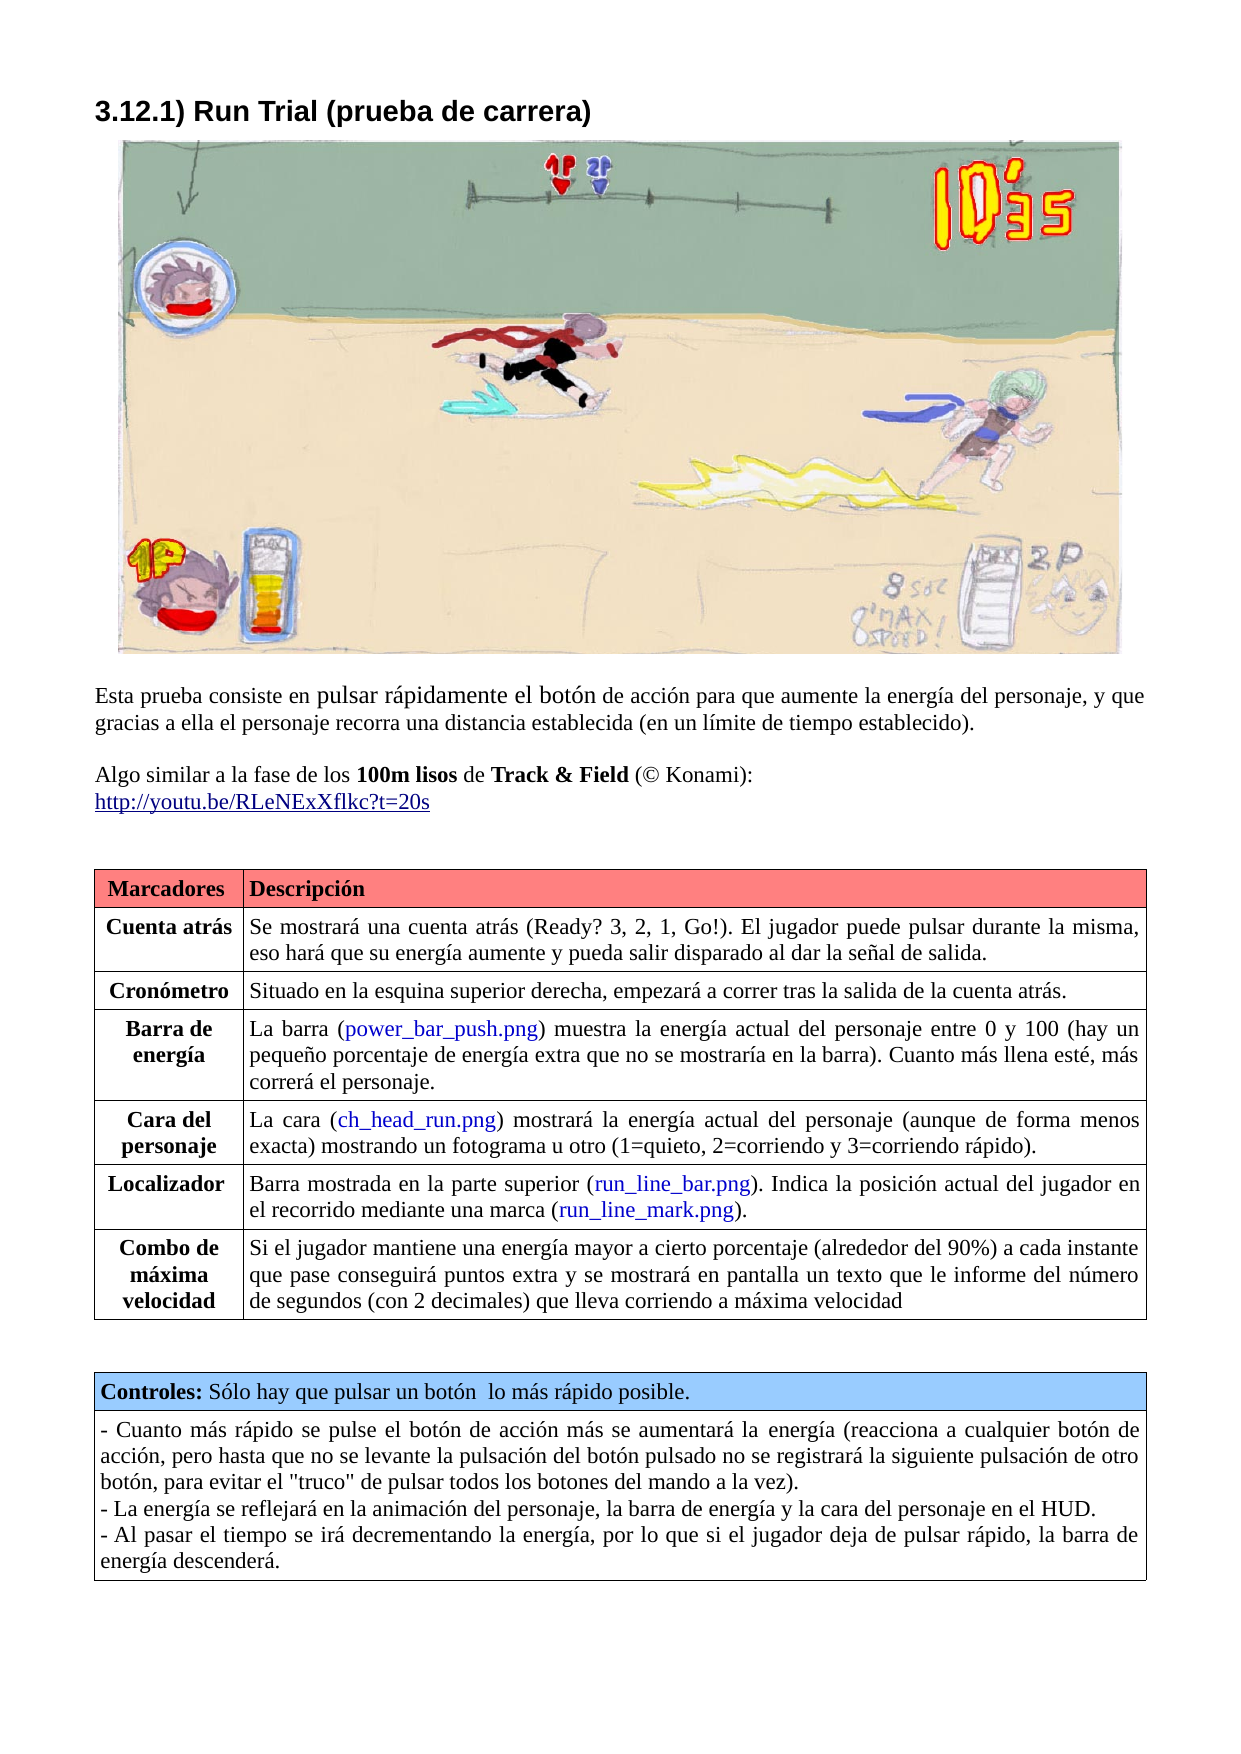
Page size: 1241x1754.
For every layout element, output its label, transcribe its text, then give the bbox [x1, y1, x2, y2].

picture [118, 140, 1123, 654]
text Algo similar a la fase de los 100m lisos de Track & Field (© Konami): [94, 761, 1146, 788]
table_cell Barra de energía [95, 1010, 243, 1100]
table_cell Se mostrará una cuenta atrás (Ready? 3, 2, 1, Go!). El jugador puede pulsar durante la misma, eso hará que su energía aumente y pueda salir disparado al dar la señal de salida. [244, 908, 1146, 971]
table_cell Cuenta atrás [95, 908, 243, 971]
text http://youtu.be/RLeNExXflkc?t=20s [94, 788, 1146, 814]
table_cell Si el jugador mantiene una energía mayor a cierto porcentaje (alrededor del 90%) a cada instante que pase conseguirá puntos extra y se mostrará en pantalla un texto que le informe del número de segundos (con 2 decimales) que lleva corriendo a máxima velocidad [244, 1230, 1146, 1319]
table_cell Cara del personaje [95, 1101, 243, 1164]
table_cell Localizador [95, 1165, 243, 1228]
table_header Marcadores [95, 870, 243, 907]
table_header Controles: Sólo hay que pulsar un botón lo más rápido posible. [95, 1373, 1146, 1410]
subtitle 3.12.1) Run Trial (prueba de carrera) [94, 94, 1146, 128]
table_cell Combo de máxima velocidad [95, 1230, 243, 1319]
table_cell Cronómetro [95, 972, 243, 1009]
table_cell Situado en la esquina superior derecha, empezará a correr tras la salida de la cuenta atrás. [244, 972, 1146, 1009]
table_cell Barra mostrada en la parte superior (run_line_bar.png). Indica la posición actual del jugador en el recorrido mediante una marca (run_line_mark.png). [244, 1165, 1146, 1228]
table_cell La cara (ch_head_run.png) mostrará la energía actual del personaje (aunque de forma menos exacta) mostrando un fotograma u otro (1=quieto, 2=corriendo y 3=corriendo rápido). [244, 1101, 1146, 1164]
text Esta prueba consiste en pulsar rápidamente el botón de acción para que aumente la energía del personaje, y que gracias a ella el personaje recorra una distancia establecida (en un límite de tiempo establecido). [94, 680, 1146, 735]
table_header Descripción [244, 870, 1146, 907]
table_cell La barra (power_bar_push.png) muestra la energía actual del personaje entre 0 y 100 (hay un pequeño porcentaje de energía extra que no se mostraría en la barra). Cuanto más llena esté, más correrá el personaje. [244, 1010, 1146, 1100]
table_cell - Cuanto más rápido se pulse el botón de acción más se aumentará la energía (reacciona a cualquier botón de acción, pero hasta que no se levante la pulsación del botón pulsado no se registrará la siguiente pulsación de otro botón, para evitar el "truco" de pulsar todos los botones del mando a la vez). - La energía se reflejará en la animación del personaje, la barra de energía y la cara del personaje en el HUD. - Al pasar el tiempo se irá decrementando la energía, por lo que si el jugador deja de pulsar rápido, la barra de energía descenderá. [95, 1411, 1146, 1579]
